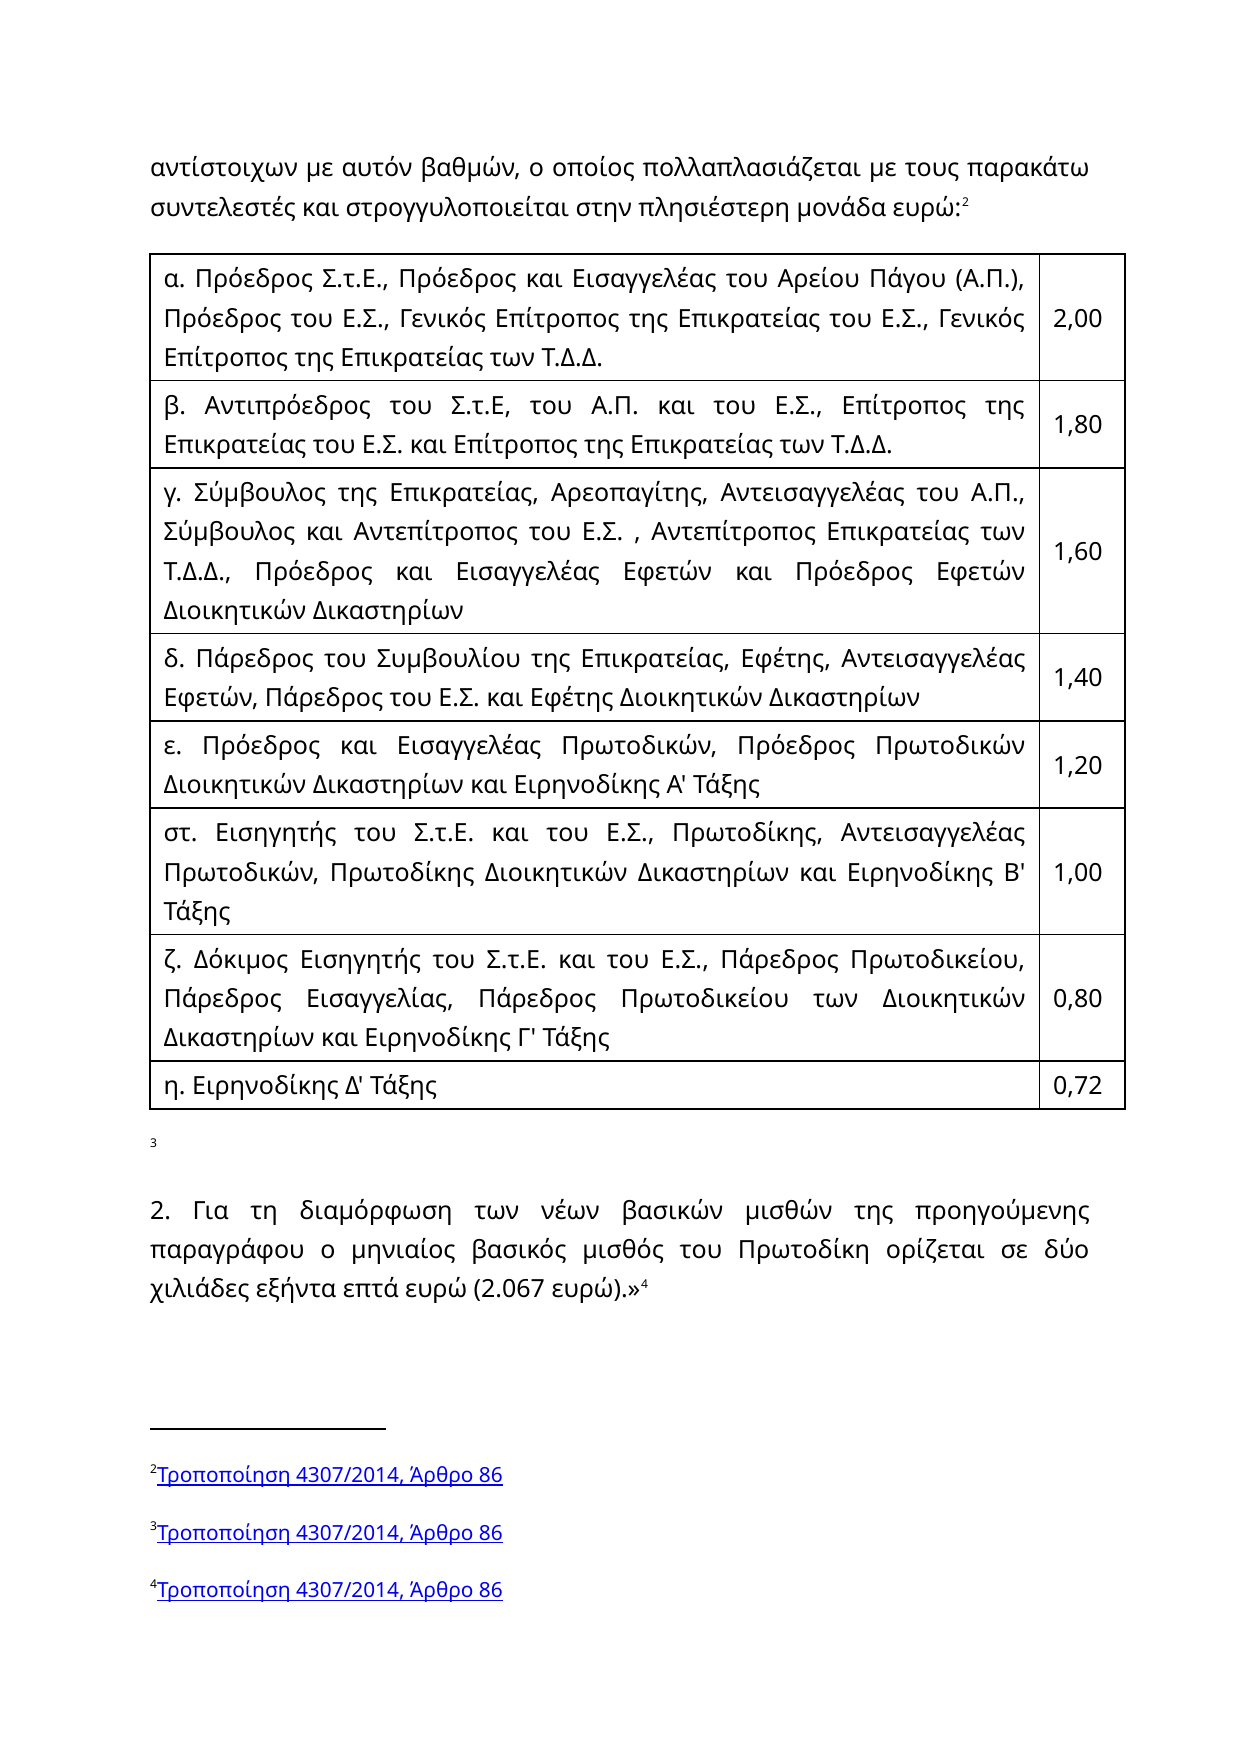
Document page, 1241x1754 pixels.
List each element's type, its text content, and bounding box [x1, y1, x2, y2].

table_cell 1,00 [1040, 809, 1124, 934]
table_cell ζ. Δόκιμος Εισηγητής του Σ.τ.Ε. και του Ε.Σ., Πάρεδρος Πρωτοδικείου, Πάρεδρος Εισαγγελίας, Πάρεδρος Πρωτοδικείου των Διοικητικών Δικαστηρίων και Ειρηνοδίκης Γ' Τάξης [151, 935, 1039, 1060]
table_cell 0,72 [1040, 1062, 1124, 1108]
text 2. Για τη διαμόρφωση των νέων βασικών μισθών της προηγούμενης παραγράφου ο μηνιαίος βασικός μισθός του Πρωτοδίκη ορίζεται σε δύο χιλιάδες εξήντα επτά ευρώ (2.067 ευρώ).» [150, 1192, 1090, 1305]
table_cell 1,20 [1040, 722, 1124, 807]
table_cell 1,80 [1040, 381, 1124, 467]
table_cell ε. Πρόεδρος και Εισαγγελέας Πρωτοδικών, Πρόεδρος Πρωτοδικών Διοικητικών Δικαστηρίων και Ειρηνοδίκης Α' Τάξης [151, 722, 1039, 807]
table_cell η. Ειρηνοδίκης Δ' Τάξης [151, 1062, 1039, 1108]
table_cell στ. Εισηγητής του Σ.τ.Ε. και του Ε.Σ., Πρωτοδίκης, Αντεισαγγελέας Πρωτοδικών, Πρωτοδίκης Διοικητικών Δικαστηρίων και Ειρηνοδίκης Β' Τάξης [151, 809, 1039, 934]
text Τροποποίηση 4307/2014, Άρθρο 86 [150, 1460, 1090, 1489]
table_cell 1,60 [1040, 469, 1124, 633]
table_cell δ. Πάρεδρος του Συμβουλίου της Επικρατείας, Εφέτης, Αντεισαγγελέας Εφετών, Πάρεδρος του Ε.Σ. και Εφέτης Διοικητικών Δικαστηρίων [151, 634, 1039, 720]
table_cell β. Αντιπρόεδρος του Σ.τ.Ε, του Α.Π. και του Ε.Σ., Επίτροπος της Επικρατείας του Ε.Σ. και Επίτροπος της Επικρατείας των Τ.Δ.Δ. [151, 381, 1039, 467]
text Τροποποίηση 4307/2014, Άρθρο 86 [150, 1576, 1090, 1604]
table_header 2,00 [1040, 255, 1124, 380]
text αντίστοιχων με αυτόν βαθμών, ο οποίος πολλαπλασιάζεται με τους παρακάτω συντελεστές και στρογγυλοποιείται στην πλησιέστερη μονάδα ευρώ: [150, 150, 1090, 223]
table_header α. Πρόεδρος Σ.τ.Ε., Πρόεδρος και Εισαγγελέας του Αρείου Πάγου (Α.Π.), Πρόεδρος του Ε.Σ., Γενικός Επίτροπος της Επικρατείας του Ε.Σ., Γενικός Επίτροπος της Επικρατείας των Τ.Δ.Δ. [151, 255, 1039, 380]
table_cell 1,40 [1040, 634, 1124, 720]
text Τροποποίηση 4307/2014, Άρθρο 86 [150, 1518, 1090, 1546]
table_cell γ. Σύμβουλος της Επικρατείας, Αρεοπαγίτης, Αντεισαγγελέας του Α.Π., Σύμβουλος και Αντεπίτροπος του Ε.Σ. , Αντεπίτροπος Επικρατείας των Τ.Δ.Δ., Πρόεδρος και Εισαγγελέας Εφετών και Πρόεδρος Εφετών Διοικητικών Δικαστηρίων [151, 469, 1039, 633]
table_cell 0,80 [1040, 935, 1124, 1060]
